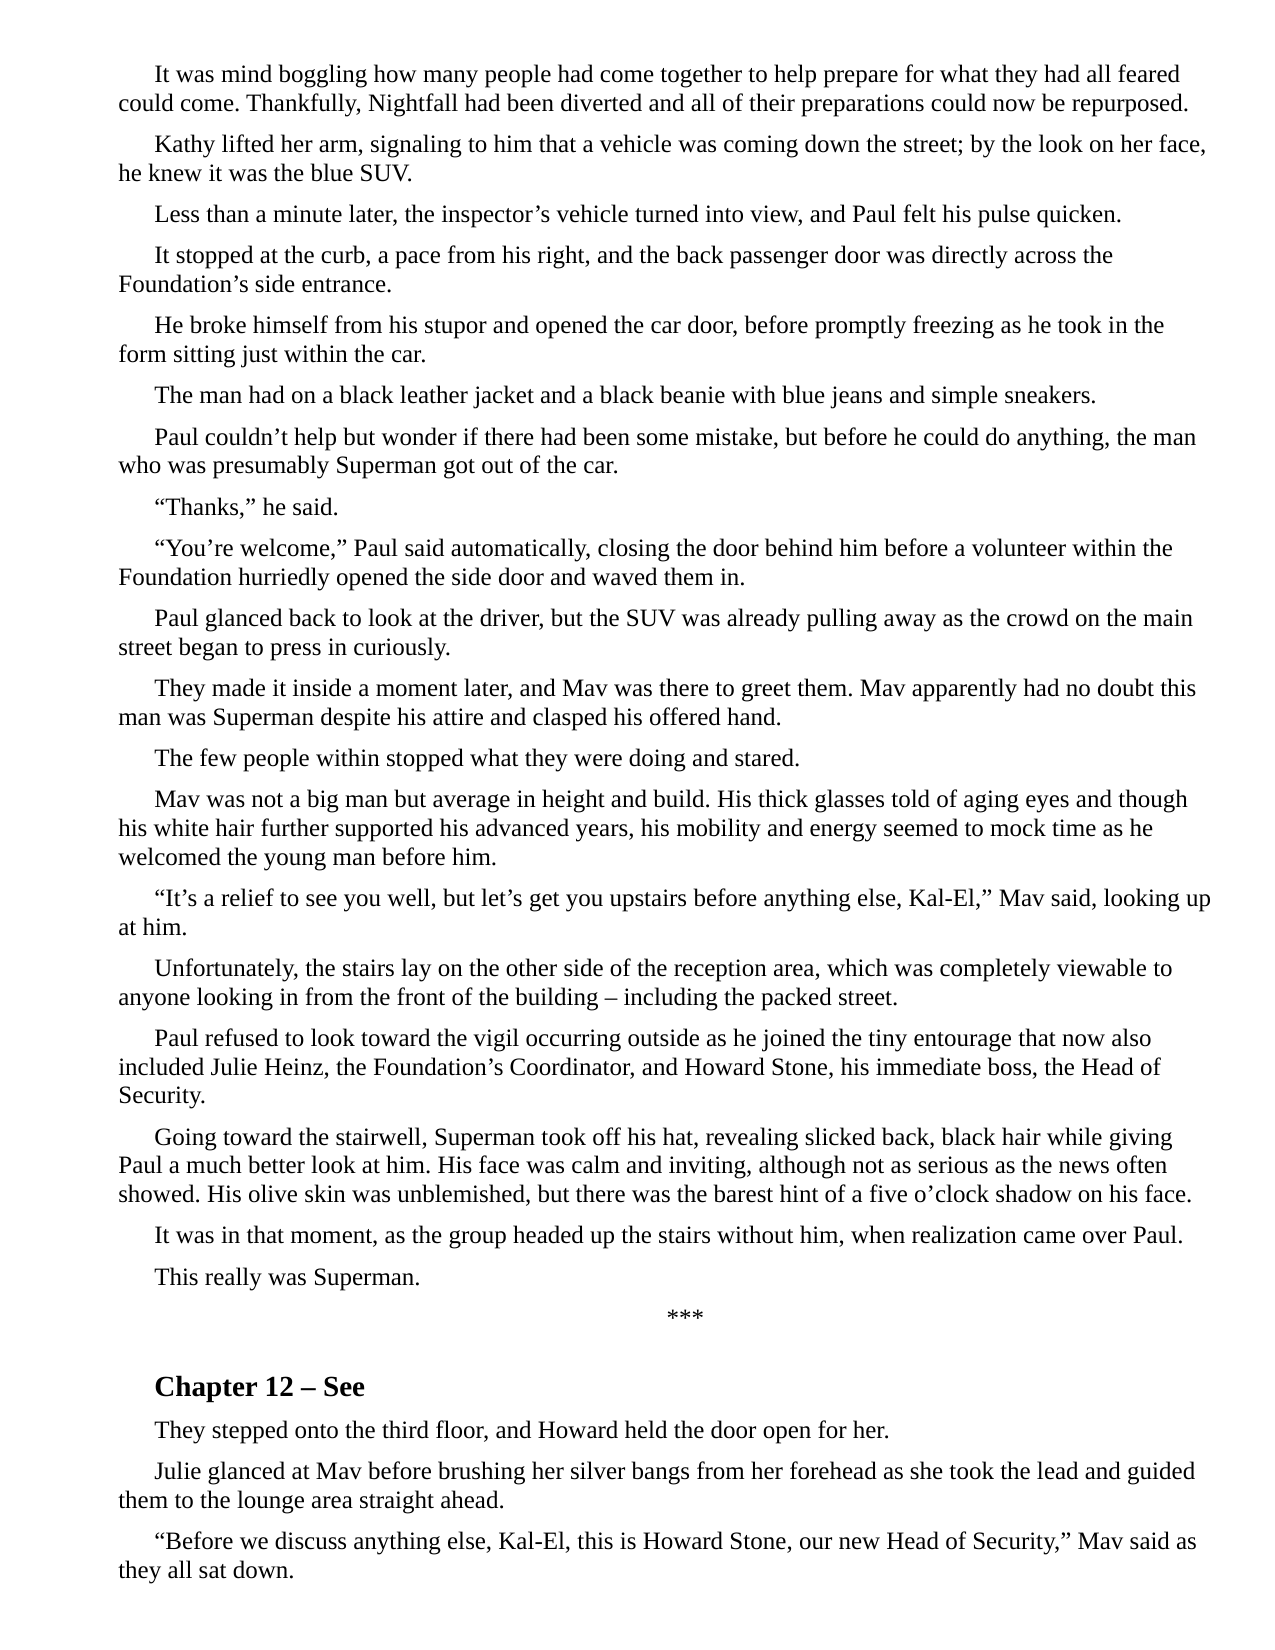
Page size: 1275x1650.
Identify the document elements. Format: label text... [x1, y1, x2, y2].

text It stopped at the curb, a pace from his right, and the back passenger door was directly across the Foundation’s side entrance. [118, 240, 1216, 298]
text Going toward the stairwell, Superman took off his hat, revealing slicked back, black hair while giving Paul a much better look at him. His face was calm and inviting, although not as serious as the news often showed. His olive skin was unblemished, but there was the barest hint of a five o’clock shadow on his face. [118, 1122, 1216, 1208]
text Mav was not a big man but average in height and build. His thick glasses told of aging eyes and though his white hair further supported his advanced years, his mobility and energy seemed to mock time as he welcomed the young man before him. [118, 784, 1216, 870]
text He broke himself from his stupor and opened the car door, before promptly freezing as he took in the form sitting just within the car. [118, 310, 1216, 368]
text It was in that moment, as the group headed up the stairs without him, when realization came over Paul. [118, 1220, 1216, 1249]
text “It’s a relief to see you well, but let’s get you upstairs before anything else, Kal-El,” Mav said, looking up at him. [118, 883, 1216, 940]
subtitle Chapter 12 – See [118, 1369, 1216, 1403]
text They stepped onto the third floor, and Howard held the door open for her. [118, 1415, 1216, 1444]
text Kathy lifted her arm, signaling to him that a vehicle was coming down the street; by the look on her face, he knew it was the blue SUV. [118, 129, 1216, 187]
text Paul glanced back to look at the driver, but the SUV was already pulling away as the crowd on the main street began to press in curiously. [118, 603, 1216, 660]
text Paul refused to look toward the vigil occurring outside as he joined the tiny entourage that now also included Julie Heinz, the Foundation’s Coordinator, and Howard Stone, his immediate boss, the Head of Security. [118, 1023, 1216, 1109]
text Unfortunately, the stairs lay on the other side of the reception area, which was completely viewable to anyone looking in from the front of the building – including the packed street. [118, 953, 1216, 1010]
text “You’re welcome,” Paul said automatically, closing the door behind him before a volunteer within the Foundation hurriedly opened the side door and waved them in. [118, 533, 1216, 590]
text “Thanks,” he said. [118, 492, 1216, 520]
text The few people within stopped what they were doing and stared. [118, 743, 1216, 772]
text This really was Superman. [118, 1262, 1216, 1290]
text “Before we discuss anything else, Kal-El, this is Howard Stone, our new Head of Security,” Mav said as they all sat down. [118, 1526, 1216, 1584]
text Paul couldn’t help but wonder if there had been some mistake, but before he could do anything, the man who was presumably Superman got out of the car. [118, 422, 1216, 479]
text They made it inside a moment later, and Mav was there to greet them. Mav apparently had no doubt this man was Superman despite his attire and clasped his offered hand. [118, 673, 1216, 730]
text The man had on a black leather jacket and a black beanie with blue jeans and simple sneakers. [118, 380, 1216, 409]
text It was mind boggling how many people had come together to help prepare for what they had all feared could come. Thankfully, Nightfall had been diverted and all of their preparations could now be repurposed. [118, 59, 1216, 117]
text *** [118, 1303, 1216, 1332]
text Less than a minute later, the inspector’s vehicle turned into view, and Paul felt his pulse quicken. [118, 199, 1216, 228]
text Julie glanced at Mav before brushing her silver bangs from her forehead as she took the lead and guided them to the lounge area straight ahead. [118, 1456, 1216, 1514]
